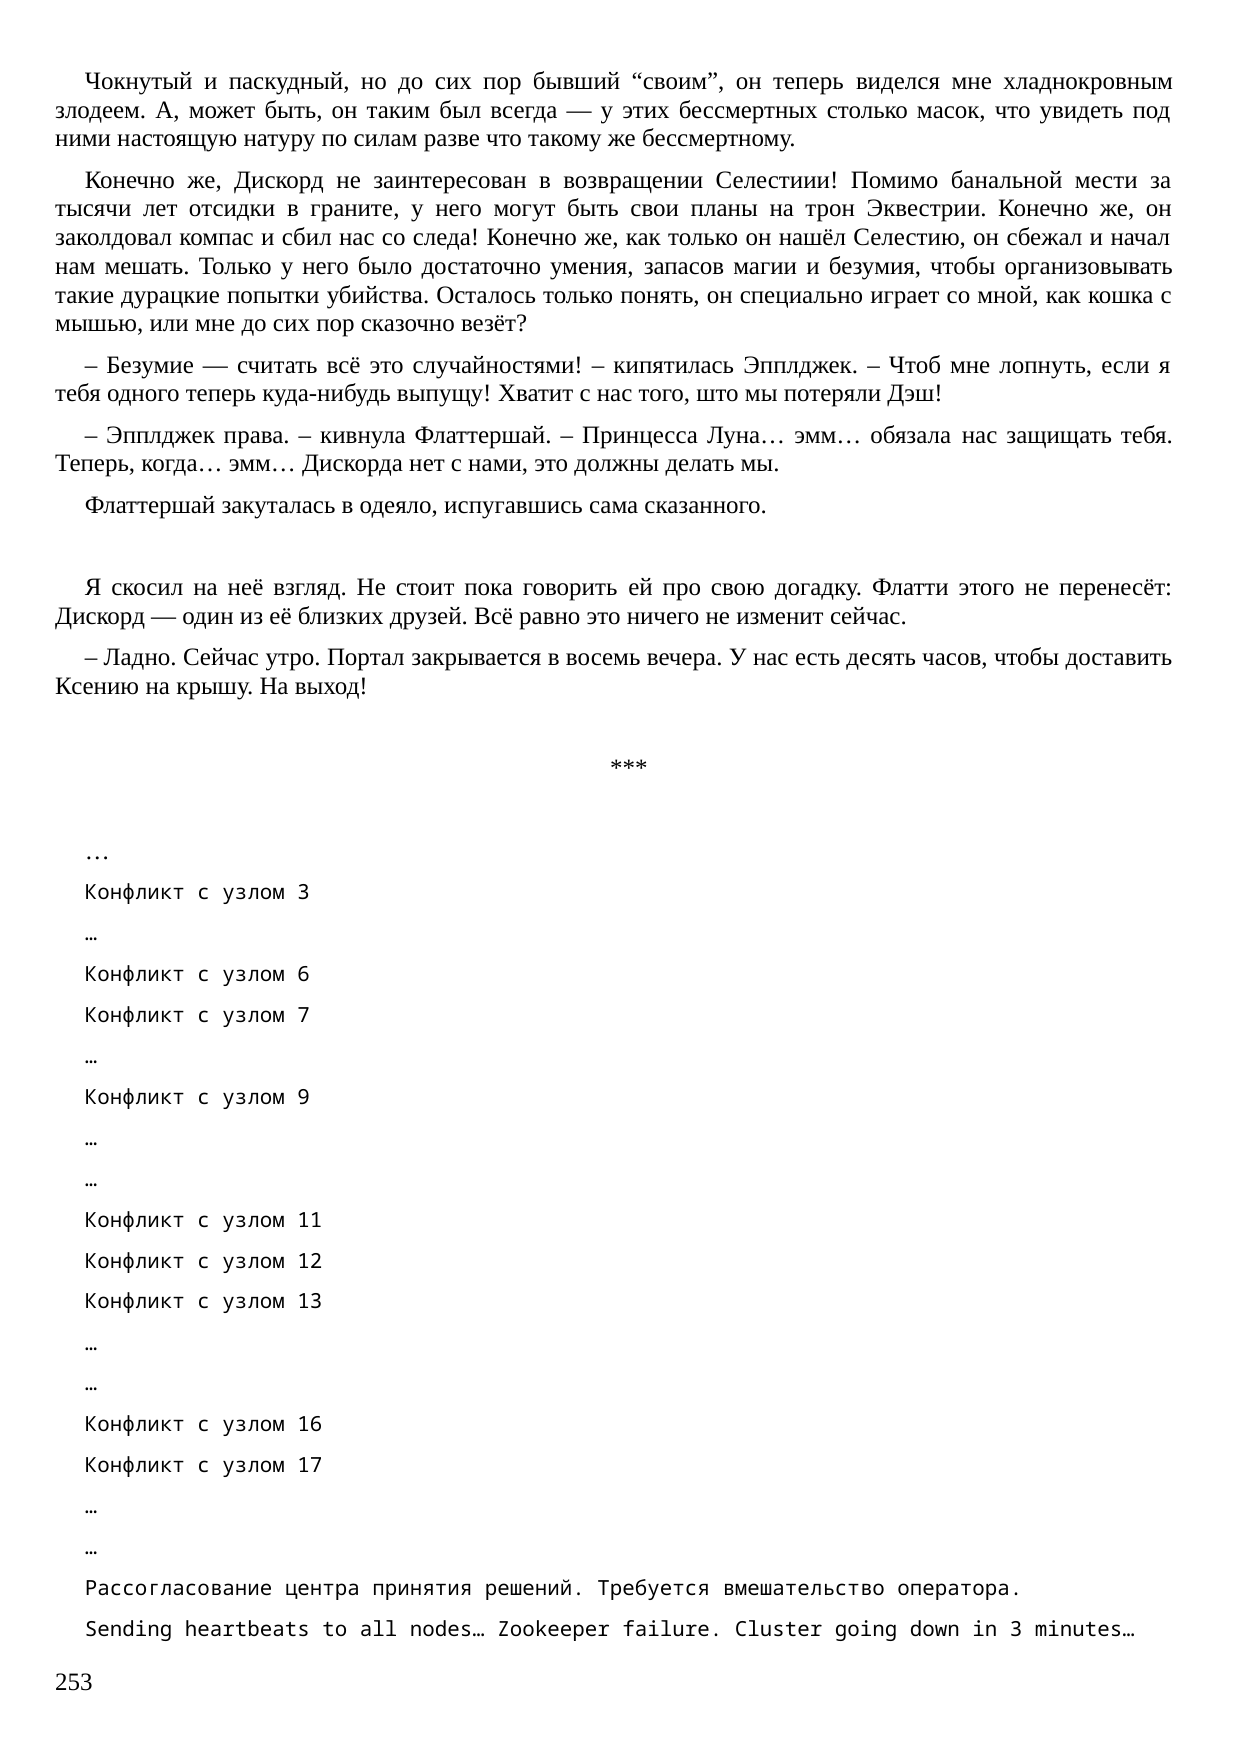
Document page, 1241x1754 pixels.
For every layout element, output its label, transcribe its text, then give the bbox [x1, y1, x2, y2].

text Конфликт с узлом 7 [55, 1000, 1173, 1028]
text … [55, 1328, 1173, 1356]
text … [55, 1164, 1173, 1192]
text Конечно же, Дискорд не заинтересован в возвращении Селестиии! Помимо банальной мести за тысячи лет отсидки в граните, у него могут быть свои планы на трон Эквестрии. Конечно же, он заколдовал компас и сбил нас со следа! Конечно же, как только он нашёл Селестию, он сбежал и начал нам мешать. Только у него было достаточно умения, запасов магии и безумия, чтобы организовывать такие дурацкие попытки убийства. Осталось только понять, он специально играет со мной, как кошка с мышью, или мне до сих пор сказочно везёт? [55, 165, 1173, 337]
text Конфликт с узлом 3 [55, 877, 1173, 906]
text – Эпплджек права. – кивнула Флаттершай. – Принцесса Луна… эмм… обязала нас защищать тебя. Теперь, когда… эмм… Дискорда нет с нами, это должны делать мы. [55, 420, 1173, 477]
text *** [55, 753, 1173, 782]
text – Безумие — считать всё это случайностями! – кипятилась Эпплджек. – Чтоб мне лопнуть, если я тебя одного теперь куда-нибудь выпущу! Хватит с нас того, што мы потеряли Дэш! [55, 350, 1173, 407]
text Конфликт с узлом 6 [55, 959, 1173, 988]
text Конфликт с узлом 9 [55, 1082, 1173, 1110]
text – Ладно. Сейчас утро. Портал закрывается в восемь вечера. У нас есть десять часов, чтобы доставить Ксению на крышу. На выход! [55, 642, 1173, 700]
text … [55, 1123, 1173, 1151]
text Конфликт с узлом 16 [55, 1409, 1173, 1438]
text Конфликт с узлом 17 [55, 1450, 1173, 1479]
text Я скосил на неё взгляд. Не стоит пока говорить ей про свою догадку. Флатти этого не перенесёт: Дискорд — один из её близких друзей. Всё равно это ничего не изменит сейчас. [55, 572, 1173, 630]
text … [55, 1532, 1173, 1561]
text Конфликт с узлом 11 [55, 1205, 1173, 1233]
text Sending heartbeats to all nodes… Zookeeper failure. Cluster going down in 3 minutes… [55, 1614, 1173, 1643]
text … [55, 836, 1173, 865]
text Конфликт с узлом 13 [55, 1287, 1173, 1315]
text … [55, 918, 1173, 947]
text Флаттершай закуталась в одеяло, испугавшись сама сказанного. [55, 490, 1173, 518]
text … [55, 1368, 1173, 1397]
text Конфликт с узлом 12 [55, 1246, 1173, 1274]
text … [55, 1041, 1173, 1069]
text … [55, 1491, 1173, 1520]
text Чокнутый и паскудный, но до сих пор бывший “своим”, он теперь виделся мне хладнокровным злодеем. А, может быть, он таким был всегда — у этих бессмертных столько масок, что увидеть под ними настоящую натуру по силам разве что такому же бессмертному. [55, 66, 1173, 152]
text Рассогласование центра принятия решений. Требуется вмешательство оператора. [55, 1573, 1173, 1602]
